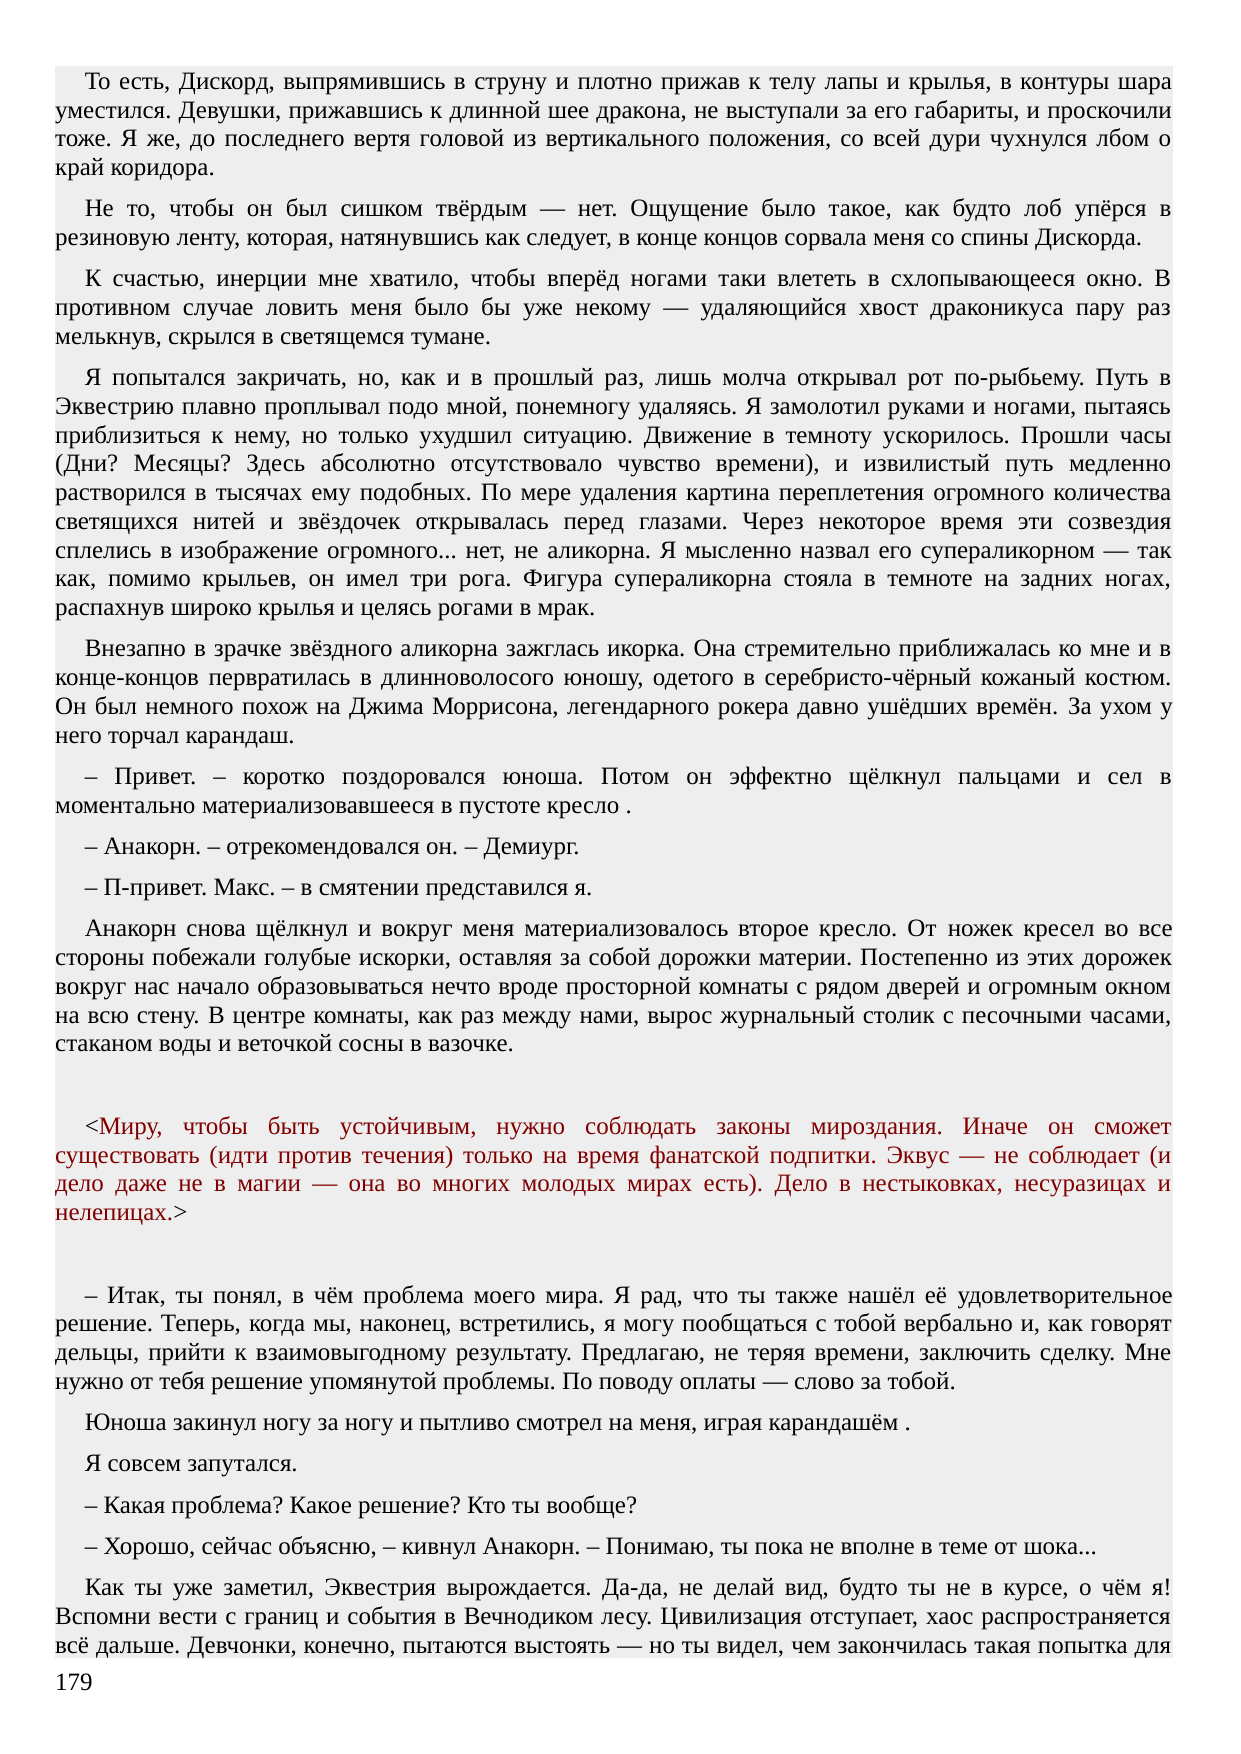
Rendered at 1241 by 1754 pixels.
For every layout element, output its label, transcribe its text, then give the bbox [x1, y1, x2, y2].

text Как ты уже заметил, Эквестрия вырождается. Да-да, не делай вид, будто ты не в курсе, о чём я! Вспомни вести с границ и события в Вечнодиком лесу. Цивилизация отступает, хаос распространяется всё дальше. Девчонки, конечно, пытаются выстоять — но ты видел, чем закончилась такая попытка для [55, 1572, 1173, 1658]
text – Анакорн. – отрекомендовался он. – Демиург. [55, 831, 1173, 860]
text – Привет. – коротко поздоровался юноша. Потом он эффектно щёлкнул пальцами и сел в моментально материализовавшееся в пустоте кресло . [55, 761, 1173, 818]
text – П-привет. Макс. – в смятении представился я. [55, 872, 1173, 901]
text <Миру, чтобы быть устойчивым, нужно соблюдать законы мироздания. Иначе он сможет существовать (идти против течения) только на время фанатской подпитки. Эквус — не соблюдает (и дело даже не в магии — она во многих молодых мирах есть). Дело в нестыковках, несуразицах и нелепицах.> [55, 1111, 1173, 1226]
text – Итак, ты понял, в чём проблема моего мира. Я рад, что ты также нашёл её удовлетворительное решение. Теперь, когда мы, наконец, встретились, я могу пообщаться с тобой вербально и, как говорят дельцы, прийти к взаимовыгодному результату. Предлагаю, не теряя времени, заключить сделку. Мне нужно от тебя решение упомянутой проблемы. По поводу оплаты — слово за тобой. [55, 1280, 1173, 1395]
text – Какая проблема? Какое решение? Кто ты вообще? [55, 1490, 1173, 1518]
text Анакорн снова щёлкнул и вокруг меня материализовалось второе кресло. От ножек кресел во все стороны побежали голубые искорки, оставляя за собой дорожки материи. Постепенно из этих дорожек вокруг нас начало образовываться нечто вроде просторной комнаты с рядом дверей и огромным окном на всю стену. В центре комнаты, как раз между нами, вырос журнальный столик с песочными часами, стаканом воды и веточкой сосны в вазочке. [55, 913, 1173, 1057]
text – Хорошо, сейчас объясню, – кивнул Анакорн. – Понимаю, ты пока не вполне в теме от шока... [55, 1531, 1173, 1560]
text Я совсем запутался. [55, 1448, 1173, 1477]
text Не то, чтобы он был сишком твёрдым — нет. Ощущение было такое, как будто лоб упёрся в резиновую ленту, которая, натянувшись как следует, в конце концов сорвала меня со спины Дискорда. [55, 193, 1173, 251]
text Внезапно в зрачке звёздного аликорна зажглась икорка. Она стремительно приближалась ко мне и в конце-концов первратилась в длинноволосого юношу, одетого в серебристо-чёрный кожаный костюм. Он был немного похож на Джима Моррисона, легендарного рокера давно ушёдших времён. За ухом у него торчал карандаш. [55, 633, 1173, 748]
text Я попытался закричать, но, как и в прошлый раз, лишь молча открывал рот по-рыбьему. Путь в Эквестрию плавно проплывал подо мной, понемногу удаляясь. Я замолотил руками и ногами, пытаясь приблизиться к нему, но только ухудшил ситуацию. Движение в темноту ускорилось. Прошли часы (Дни? Месяцы? Здесь абсолютно отсутствовало чувство времени), и извилистый путь медленно растворился в тысячах ему подобных. По мере удаления картина переплетения огромного количества светящихся нитей и звёздочек открывалась перед глазами. Через некоторое время эти созвездия сплелись в изображение огромного... нет, не аликорна. Я мысленно назвал его супераликорном — так как, помимо крыльев, он имел три рога. Фигура супераликорна стояла в темноте на задних ногах, распахнув широко крылья и целясь рогами в мрак. [55, 362, 1173, 621]
text К счастью, инерции мне хватило, чтобы вперёд ногами таки влететь в схлопывающееся окно. В противном случае ловить меня было бы уже некому — удаляющийся хвост драконикуса пару раз мелькнув, скрылся в светящемся тумане. [55, 263, 1173, 350]
text То есть, Дискорд, выпрямившись в струну и плотно прижав к телу лапы и крылья, в контуры шара уместился. Девушки, прижавшись к длинной шее дракона, не выступали за его габариты, и проскочили тоже. Я же, до последнего вертя головой из вертикального положения, со всей дури чухнулся лбом о край коридора. [55, 66, 1173, 181]
text Юноша закинул ногу за ногу и пытливо смотрел на меня, играя карандашём . [55, 1407, 1173, 1436]
